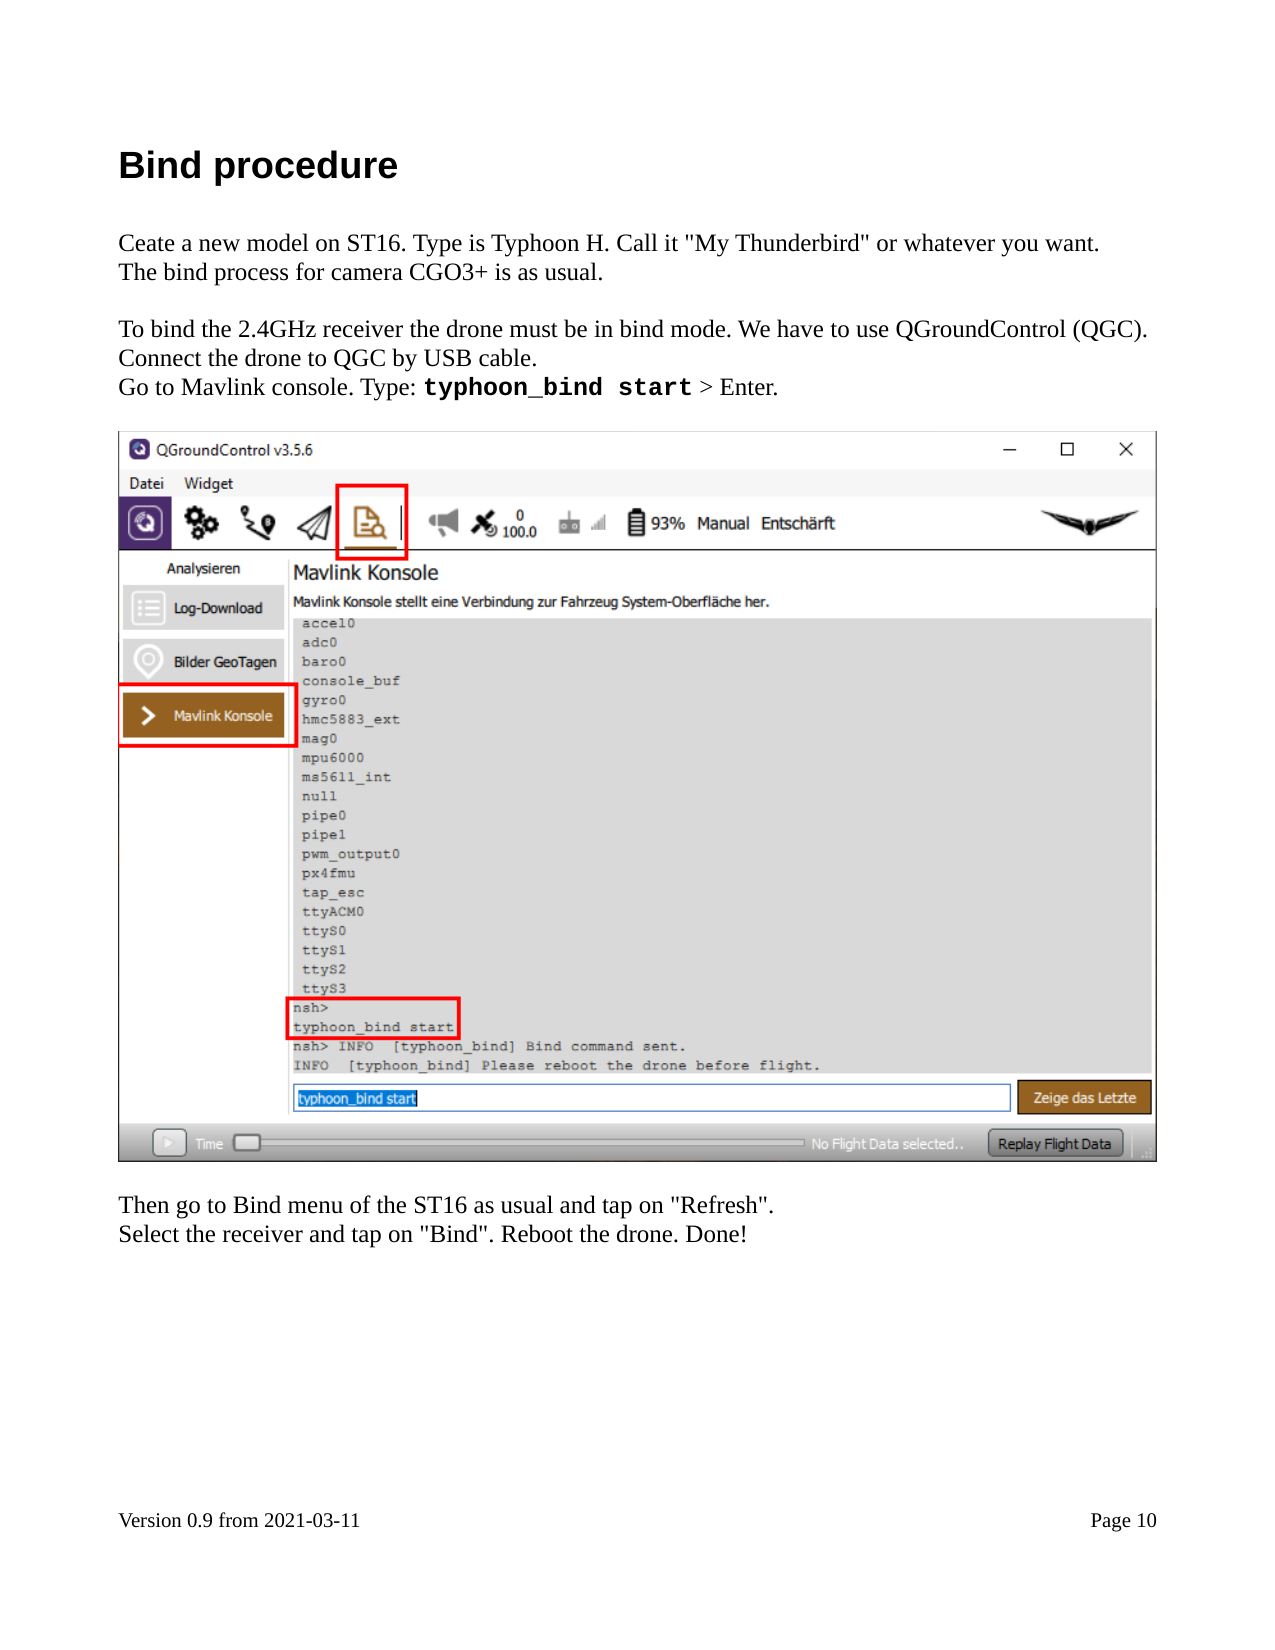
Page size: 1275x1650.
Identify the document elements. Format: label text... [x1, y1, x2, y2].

text The bind process for camera CGO3+ is as usual. [118, 257, 1157, 286]
text Then go to Bind menu of the ST16 as usual and tap on "Refresh". [118, 1190, 1157, 1219]
subtitle Bind procedure [118, 143, 1157, 187]
text Ceate a new model on ST16. Type is Typhoon H. Call it "My Thunderbird" or whatever you want. [118, 228, 1157, 257]
picture [118, 431, 1157, 1162]
text Select the receiver and tap on "Bind". Reboot the drone. Done! [118, 1219, 1157, 1248]
text Go to Mavlink console. Type: typhoon_bind start > Enter. [118, 372, 1157, 403]
text To bind the 2.4GHz receiver the drone must be in bind mode. We have to use QGroundControl (QGC). Connect the drone to QGC by USB cable. [118, 314, 1157, 372]
